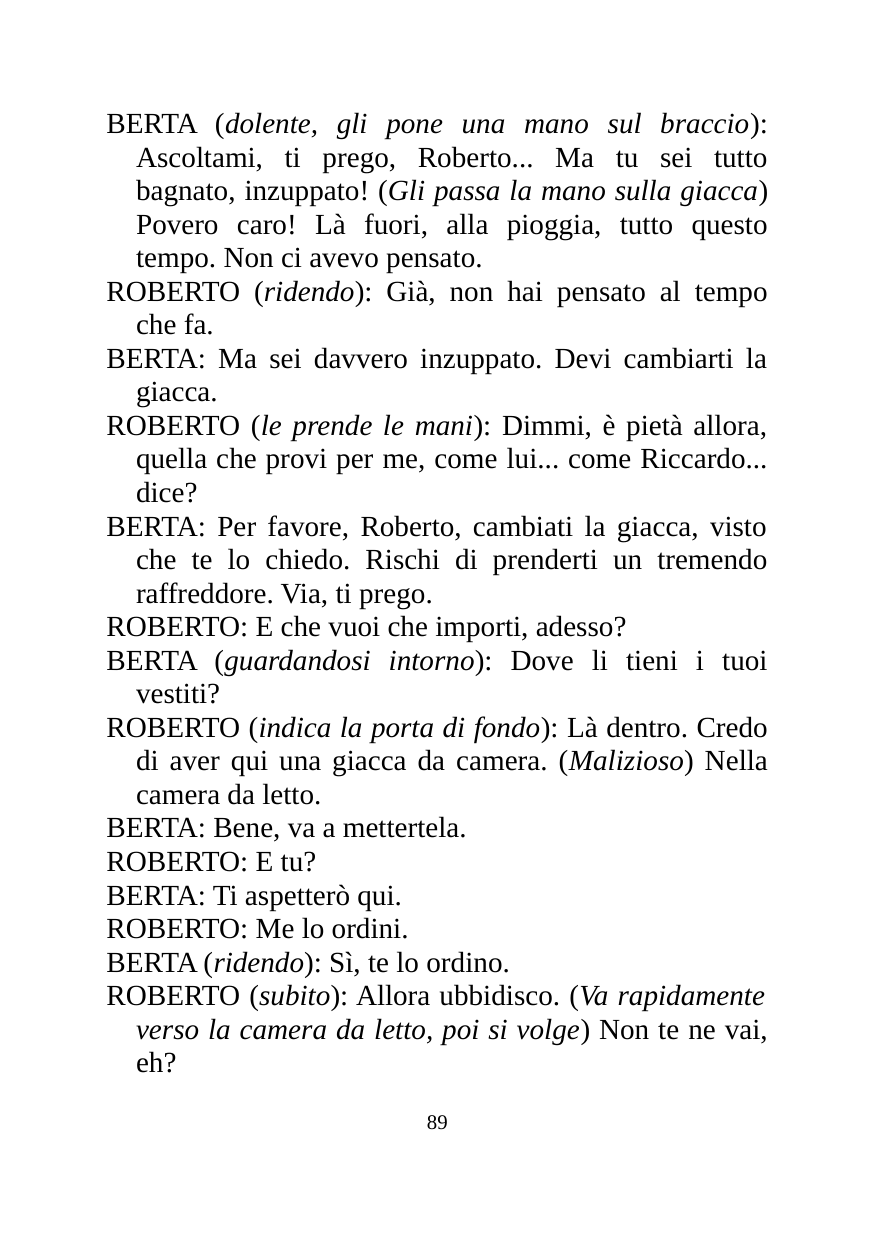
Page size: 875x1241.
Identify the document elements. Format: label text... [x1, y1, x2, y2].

text BERTA: Ma sei davvero inzuppato. Devi cambiarti la giacca. [106, 341, 768, 408]
text ROBERTO (le prende le mani): Dimmi, è pietà allora, quella che provi per me, come lui... come Riccardo... dice? [106, 408, 768, 509]
text ROBERTO: E tu? [106, 844, 768, 878]
text BERTA (dolente, gli pone una mano sul braccio): Ascoltami, ti prego, Roberto... Ma tu sei tutto bagnato, inzuppato! (Gli passa la mano sulla giacca) Povero caro! Là fuori, alla pioggia, tutto questo tempo. Non ci avevo pensato. [106, 106, 768, 274]
text BERTA: Ti aspetterò qui. [106, 878, 768, 911]
text BERTA: Bene, va a mettertela. [106, 811, 768, 844]
text ROBERTO (indica la porta di fondo): Là dentro. Credo di aver qui una giacca da camera. (Malizioso) Nella camera da letto. [106, 710, 768, 811]
text BERTA: Per favore, Roberto, cambiati la giacca, visto che te lo chiedo. Rischi di prenderti un tremendo raffreddore. Via, ti prego. [106, 509, 768, 609]
text BERTA (guardandosi intorno): Dove li tieni i tuoi vestiti? [106, 643, 768, 710]
text ROBERTO (ridendo): Già, non hai pensato al tempo che fa. [106, 274, 768, 341]
text ROBERTO: E che vuoi che importi, adesso? [106, 609, 768, 643]
text ROBERTO (subito): Allora ubbidisco. (Va rapidamente verso la camera da letto, poi si volge) Non te ne vai, eh? [106, 978, 768, 1079]
text BERTA (ridendo): Sì, te lo ordino. [106, 945, 768, 978]
text ROBERTO: Me lo ordini. [106, 911, 768, 945]
